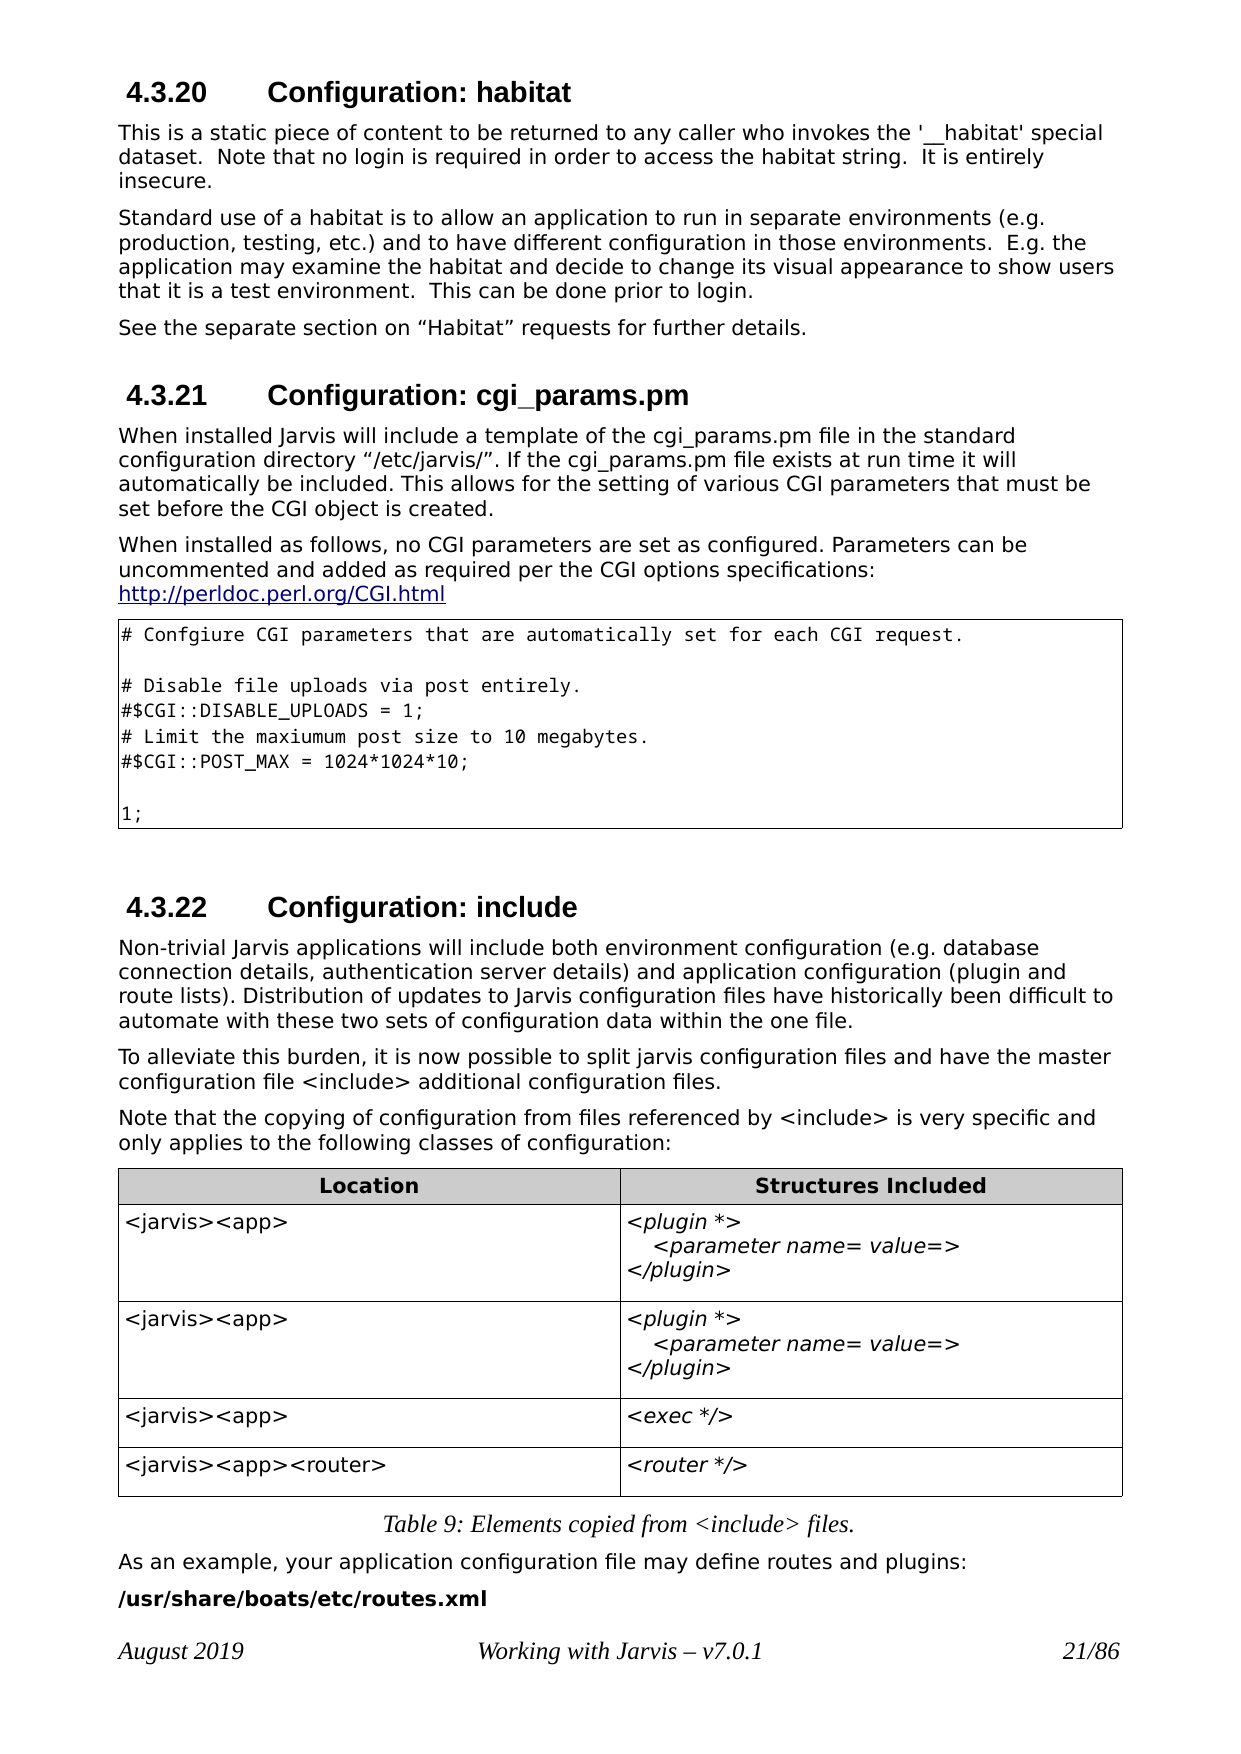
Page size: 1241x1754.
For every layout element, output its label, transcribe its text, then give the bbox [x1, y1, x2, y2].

text This is a static piece of content to be returned to any caller who invokes the '__habitat' special dataset. Note that no login is required in order to access the habitat string. It is entirely insecure. [118, 121, 1122, 194]
table_cell <jarvis><app><router> [119, 1448, 620, 1496]
text # Confgiure CGI parameters that are automatically set for each CGI request. [119, 620, 1122, 647]
text #$CGI::DISABLE_UPLOADS = 1; [119, 695, 1122, 721]
text When installed as follows, no CGI parameters are set as configured. Parameters can be uncommented and added as required per the CGI options specifications: http://perldoc.perl.org/CGI.html [118, 533, 1122, 606]
text Note that the copying of configuration from files referenced by <include> is very specific and only applies to the following classes of configuration: [118, 1106, 1122, 1155]
table_cell <plugin *> <parameter name= value=> </plugin> [621, 1205, 1122, 1301]
text # Limit the maxiumum post size to 10 megabytes. [119, 721, 1122, 746]
table_cell <jarvis><app> [119, 1302, 620, 1398]
subtitle Configuration: habitat [118, 75, 1122, 108]
table_header Structures Included [621, 1169, 1122, 1204]
text 1; [119, 797, 1122, 828]
text /usr/share/boats/etc/routes.xml [118, 1587, 1122, 1611]
text To alleviate this burden, it is now possible to split jarvis configuration files and have the master configuration file <include> additional configuration files. [118, 1045, 1122, 1094]
subtitle Configuration: cgi_params.pm [118, 378, 1122, 411]
text When installed Jarvis will include a template of the cgi_params.pm file in the standard configuration directory “/etc/jarvis/”. If the cgi_params.pm file exists at run time it will automatically be included. This allows for the setting of various CGI parameters that must be set before the CGI object is created. [118, 424, 1122, 521]
table_cell <jarvis><app> [119, 1205, 620, 1301]
text Standard use of a habitat is to allow an application to run in separate environments (e.g. production, testing, etc.) and to have different configuration in those environments. E.g. the application may examine the habitat and decide to change its visual appearance to show users that it is a test environment. This can be done prior to login. [118, 206, 1122, 303]
subtitle Configuration: include [118, 890, 1122, 923]
text See the separate section on “Habitat” requests for further details. [118, 316, 1122, 340]
text Table 9: Elements copied from <include> files. [118, 1509, 1122, 1538]
table_cell <jarvis><app> [119, 1399, 620, 1447]
table_cell <plugin *> <parameter name= value=> </plugin> [621, 1302, 1122, 1398]
table_cell <router */> [621, 1448, 1122, 1496]
text #$CGI::POST_MAX = 1024*1024*10; [119, 746, 1122, 774]
table_header Location [119, 1169, 620, 1204]
text Non-trivial Jarvis applications will include both environment configuration (e.g. database connection details, authentication server details) and application configuration (plugin and route lists). Distribution of updates to Jarvis configuration files have historically been difficult to automate with these two sets of configuration data within the one file. [118, 936, 1122, 1033]
table_cell <exec */> [621, 1399, 1122, 1447]
text # Disable file uploads via post entirely. [119, 670, 1122, 695]
text As an example, your application configuration file may define routes and plugins: [118, 1550, 1122, 1574]
